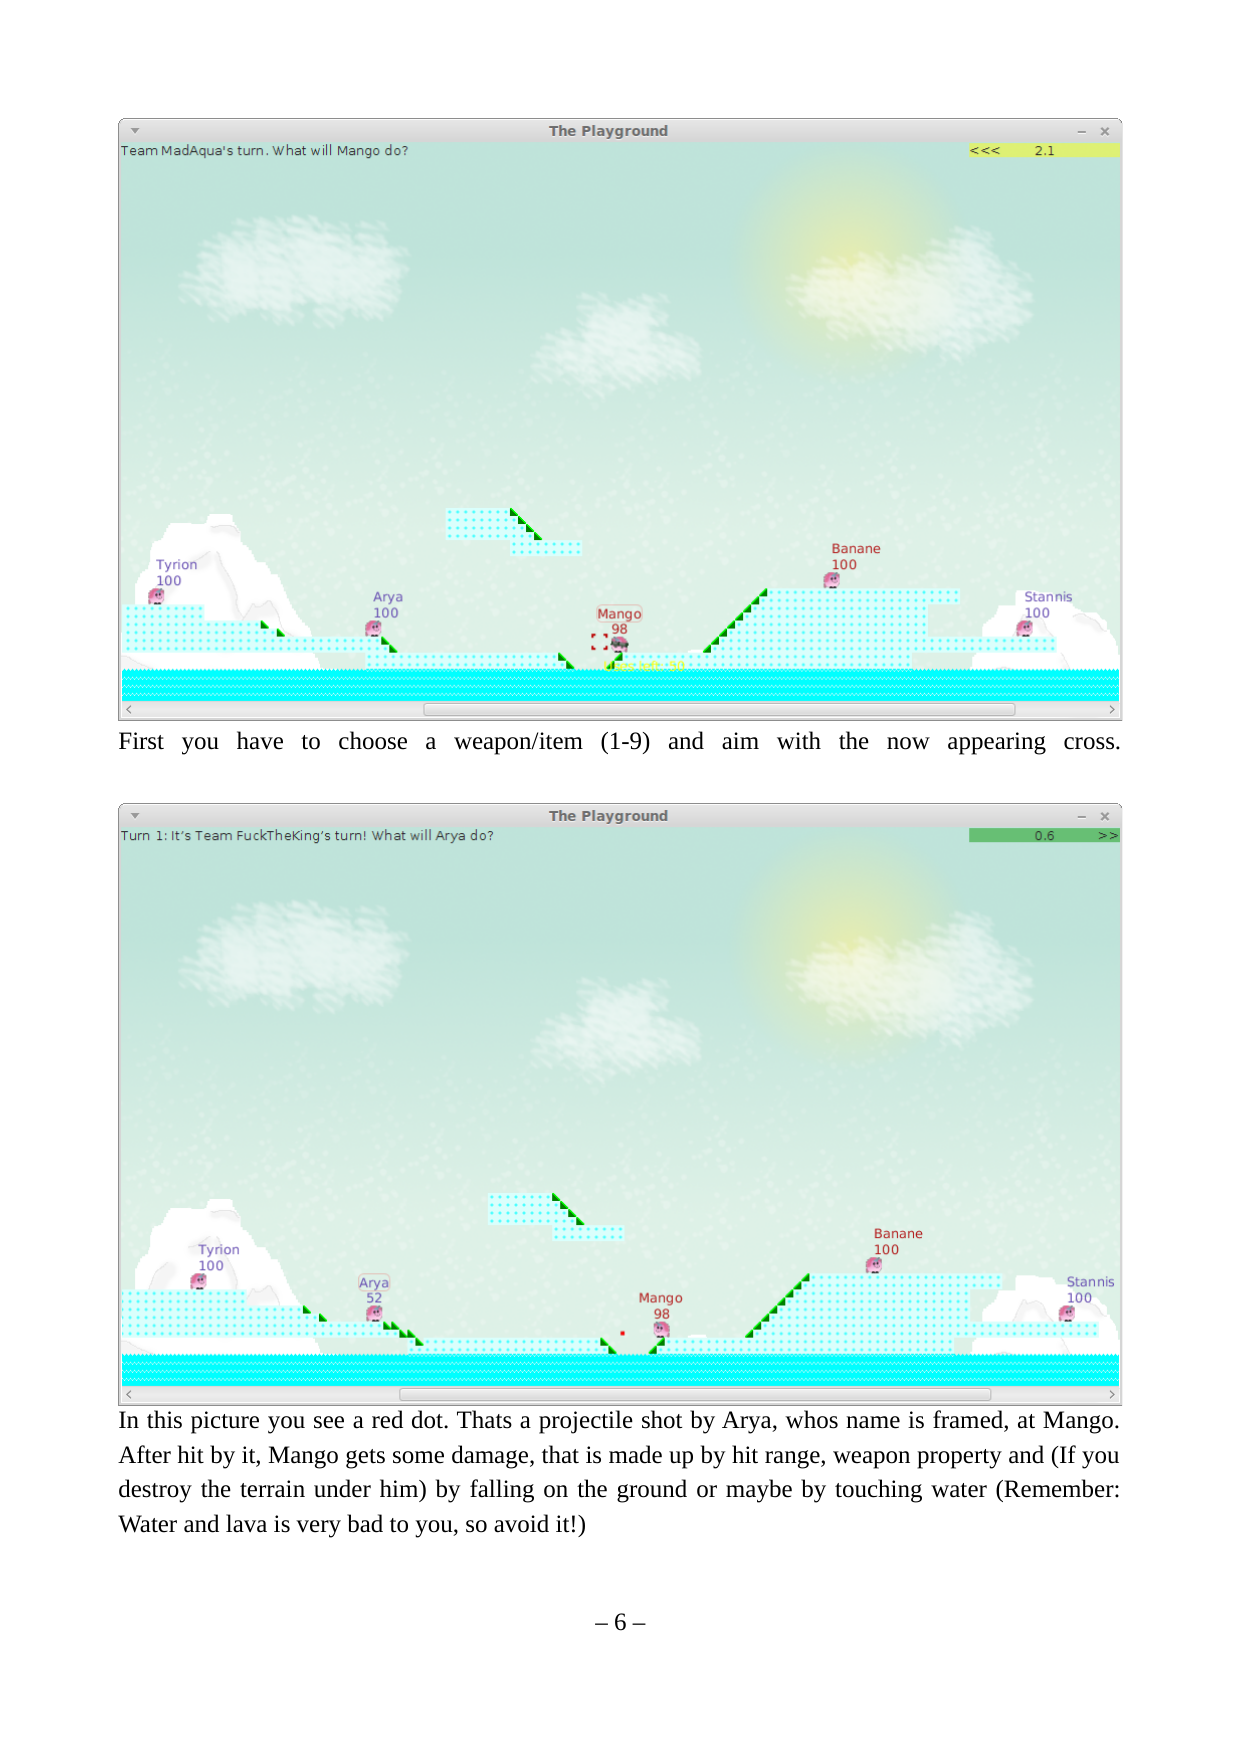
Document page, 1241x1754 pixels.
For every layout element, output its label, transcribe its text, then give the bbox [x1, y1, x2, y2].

text In this picture you see a red dot. Thats a projectile shot by Arya, whos name is framed, at Mango. After hit by it, Mango gets some damage, that is made up by hit range, weapon property and (If you destroy the terrain under him) by falling on the ground or maybe by touching water (Remember: Water and lava is very bad to you, so avoid it!) [118, 1406, 1122, 1538]
picture [118, 118, 1123, 721]
picture [118, 803, 1123, 1406]
text First you have to choose a weapon/item (1-9) and aim with the now appearing cross. [118, 721, 1122, 803]
